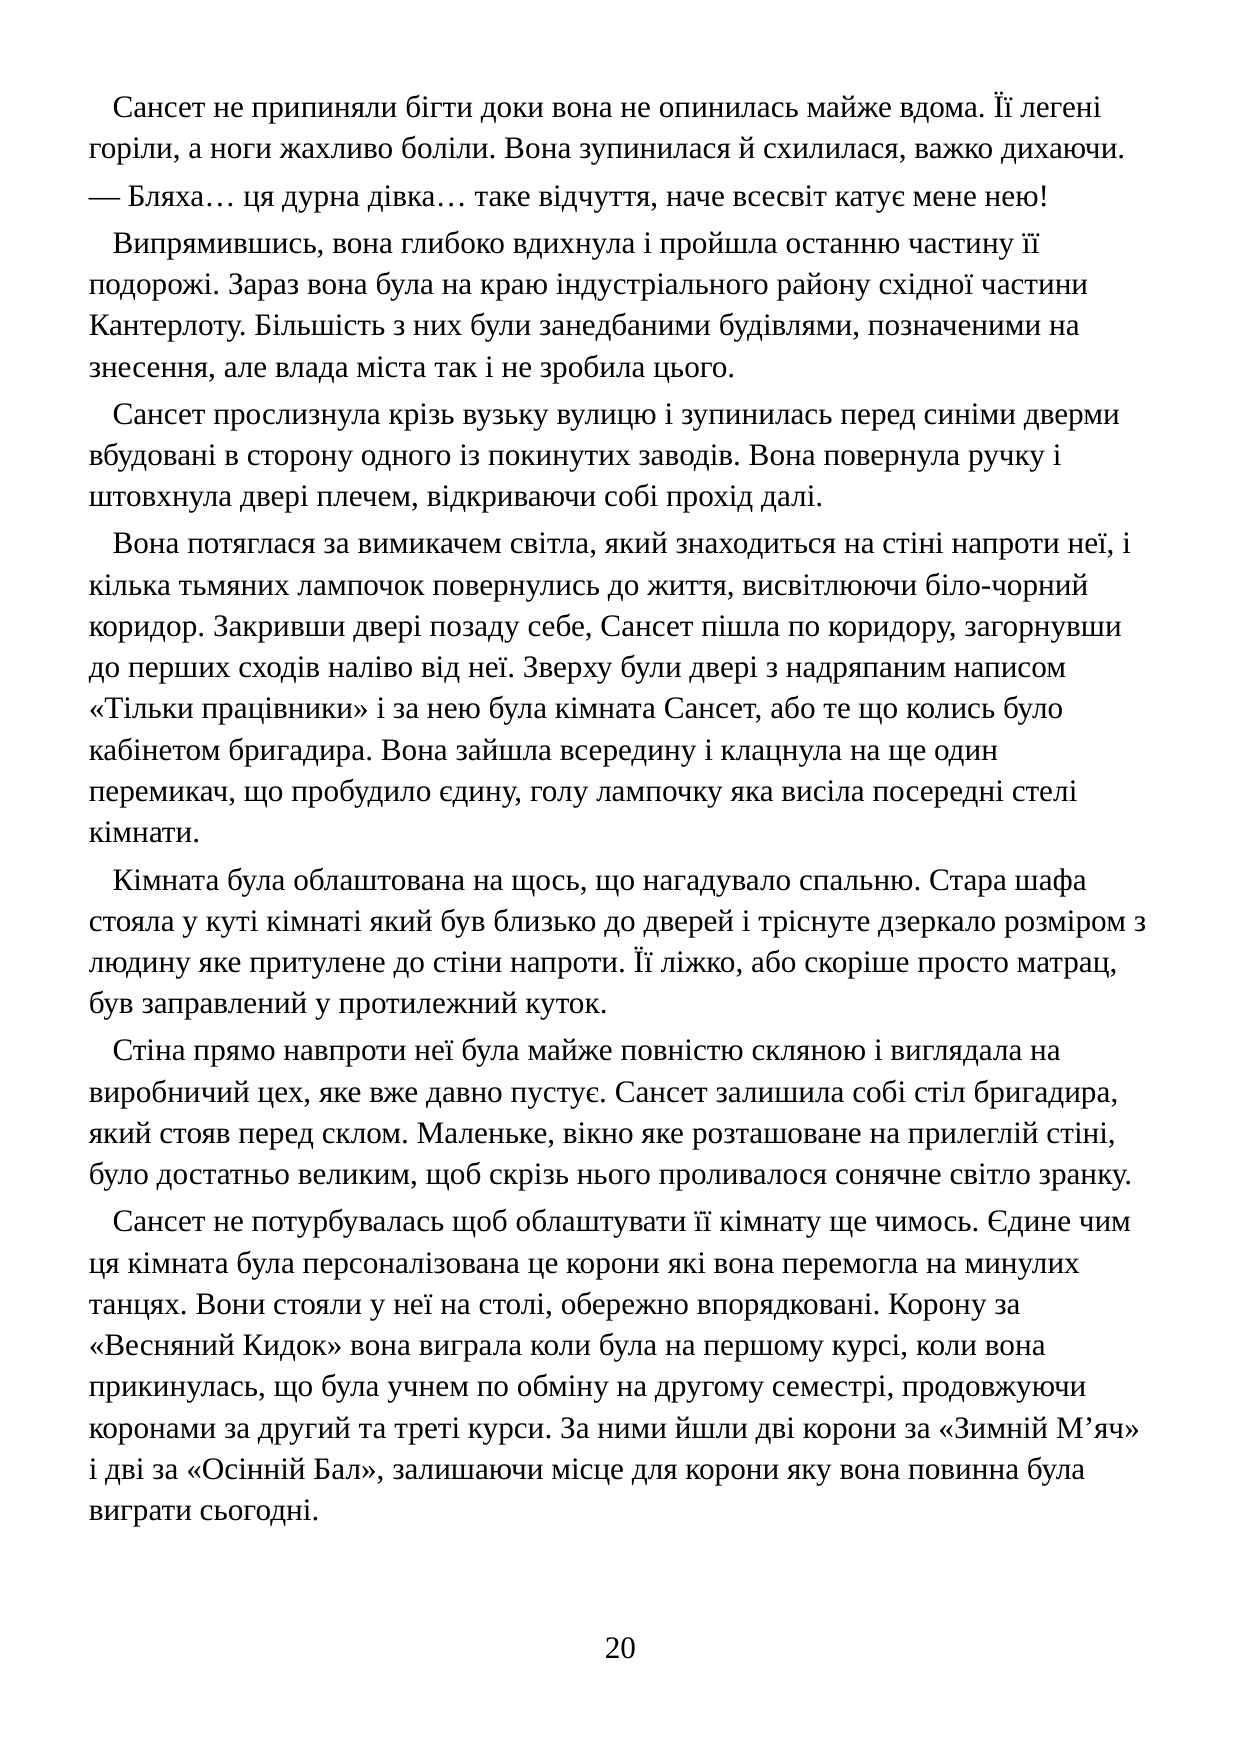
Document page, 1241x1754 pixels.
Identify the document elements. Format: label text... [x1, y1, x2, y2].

text Кімната була облаштована на щось, що нагадувало спальню. Стара шафа стояла у куті кімнаті який був близько до дверей і тріснуте дзеркало розміром з людину яке притулене до стіни напроти. Її ліжко, або скоріше просто матрац, був заправлений у протилежний куток. [88, 861, 1152, 1020]
text Сансет не потурбувалась щоб облаштувати її кімнату ще чимось. Єдине чим ця кімната була персоналізована це корони які вона перемогла на минулих танцях. Вони стояли у неї на столі, обережно впорядковані. Корону за «Весняний Кидок» вона виграла коли була на першому курсі, коли вона прикинулась, що була учнем по обміну на другому семестрі, продовжуючи коронами за другий та треті курси. За ними йшли дві корони за «Зимній М’яч» і дві за «Осінній Бал», залишаючи місце для корони яку вона повинна була виграти сьогодні. [88, 1203, 1152, 1527]
text Вона потяглася за вимикачем світла, який знаходиться на стіні напроти неї, і кілька тьмяних лампочок повернулись до життя, висвітлюючи біло-чорний коридор. Закривши двері позаду себе, Сансет пішла по коридору, загорнувши до перших сходів наліво від неї. Зверху були двері з надряпаним написом «Тільки працівники» і за нею була кімната Сансет, або те що колись було кабінетом бригадира. Вона зайшла всередину і клацнула на ще один перемикач, що пробудило єдину, голу лампочку яка висіла посередні стелі кімнати. [88, 525, 1152, 849]
text Випрямившись, вона глибоко вдихнула і пройшла останню частину її подорожі. Зараз вона була на краю індустріального району східної частини Кантерлоту. Більшість з них були занедбаними будівлями, позначеними на знесення, але влада міста так і не зробила цього. [88, 224, 1152, 384]
text Стіна прямо навпроти неї була майже повністю скляною і виглядала на виробничий цех, яке вже давно пустує. Сансет залишила собі стіл бригадира, який стояв перед склом. Маленьке, вікно яке розташоване на прилеглій стіні, було достатньо великим, щоб скрізь нього проливалося сонячне світло зранку. [88, 1032, 1152, 1191]
text — Бляха… ця дурна дівка… таке відчуття, наче всесвіт катує мене нею! [88, 177, 1152, 213]
text Сансет прослизнула крізь вузьку вулицю і зупинилась перед синіми дверми вбудовані в сторону одного із покинутих заводів. Вона повернула ручку і штовхнула двері плечем, відкриваючи собі прохід далі. [88, 395, 1152, 513]
text Сансет не припиняли бігти доки вона не опинилась майже вдома. Її легені горіли, а ноги жахливо боліли. Вона зупинилася й схилилася, важко дихаючи. [88, 88, 1152, 166]
